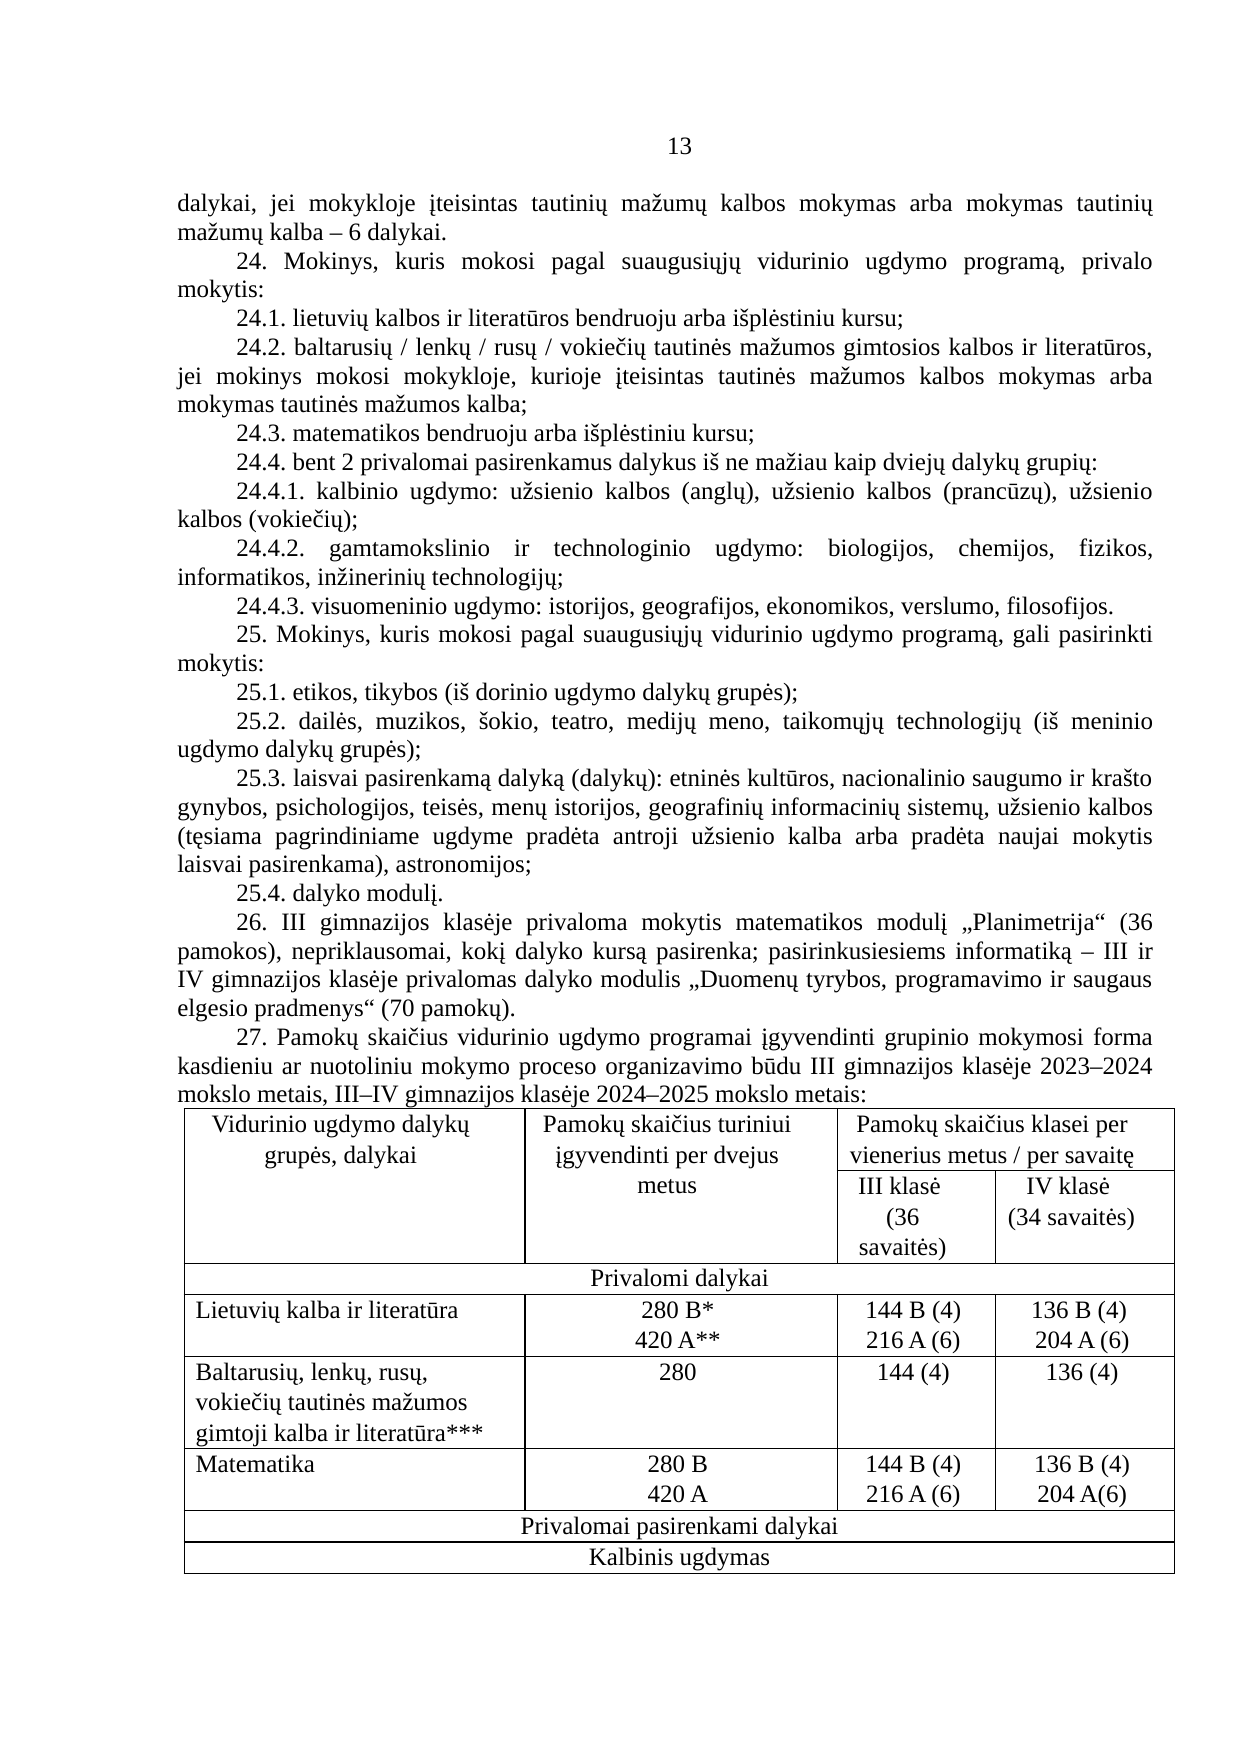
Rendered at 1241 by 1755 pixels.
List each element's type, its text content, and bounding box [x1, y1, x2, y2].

text 24. Mokinys, kuris mokosi pagal suaugusiųjų vidurinio ugdymo programą, privalo mokytis: [177, 246, 1154, 303]
table_cell Matematika [185, 1449, 524, 1510]
table_cell 136 (4) [996, 1357, 1174, 1448]
table_cell 136 B (4) 204 A(6) [996, 1449, 1174, 1510]
text 24.4. bent 2 privalomai pasirenkamus dalykus iš ne mažiau kaip dviejų dalykų grupių: [177, 447, 1154, 476]
text 24.2. baltarusių / lenkų / rusų / vokiečių tautinės mažumos gimtosios kalbos ir literatūros, jei mokinys mokosi mokykloje, kurioje įteisintas tautinės mažumos kalbos mokymas arba mokymas tautinės mažumos kalba; [177, 332, 1154, 418]
text dalykai, jei mokykloje įteisintas tautinių mažumų kalbos mokymas arba mokymas tautinių mažumų kalba – 6 dalykai. [177, 188, 1154, 246]
table_header Pamokų skaičius klasei per vienerius metus / per savaitę [838, 1109, 1174, 1170]
table_cell 136 B (4) 204 A (6) [996, 1295, 1174, 1356]
table_cell 280 B* 420 A** [526, 1295, 837, 1356]
text 24.4.1. kalbinio ugdymo: užsienio kalbos (anglų), užsienio kalbos (prancūzų), užsienio kalbos (vokiečių); [177, 476, 1154, 533]
table_cell Kalbinis ugdymas [185, 1543, 1174, 1573]
text 24.1. lietuvių kalbos ir literatūros bendruoju arba išplėstiniu kursu; [177, 303, 1154, 332]
text 24.4.3. visuomeninio ugdymo: istorijos, geografijos, ekonomikos, verslumo, filosofijos. [177, 591, 1127, 619]
table_cell Privalomai pasirenkami dalykai [185, 1511, 1174, 1541]
table_header Pamokų skaičius turiniui įgyvendinti per dvejus metus [526, 1109, 837, 1262]
table_cell III klasė (36 savaitės) [838, 1171, 995, 1262]
text 25.2. dailės, muzikos, šokio, teatro, medijų meno, taikomųjų technologijų (iš meninio ugdymo dalykų grupės); [177, 706, 1154, 763]
table_cell 144 (4) [838, 1357, 995, 1448]
table_cell IV klasė (34 savaitės) [996, 1171, 1174, 1262]
table_cell 280 B 420 A [526, 1449, 837, 1510]
table_cell Privalomi dalykai [185, 1264, 1174, 1294]
table_cell Baltarusių, lenkų, rusų, vokiečių tautinės mažumos gimtoji kalba ir literatūra*** [185, 1357, 524, 1448]
table_cell 144 B (4) 216 A (6) [838, 1449, 995, 1510]
text 24.3. matematikos bendruoju arba išplėstiniu kursu; [177, 418, 1154, 447]
table_cell Lietuvių kalba ir literatūra [185, 1295, 524, 1356]
text 27. Pamokų skaičius vidurinio ugdymo programai įgyvendinti grupinio mokymosi forma kasdieniu ar nuotoliniu mokymo proceso organizavimo būdu III gimnazijos klasėje 2023–2024 mokslo metais, III–IV gimnazijos klasėje 2024–2025 mokslo metais: [177, 1022, 1154, 1108]
table_cell 280 [526, 1357, 837, 1448]
text 26. III gimnazijos klasėje privaloma mokytis matematikos modulį „Planimetrija“ (36 pamokos), nepriklausomai, kokį dalyko kursą pasirenka; pasirinkusiesiems informatiką – III ir IV gimnazijos klasėje privalomas dalyko modulis „Duomenų tyrybos, programavimo ir saugaus elgesio pradmenys“ (70 pamokų). [177, 907, 1154, 1022]
text 25.1. etikos, tikybos (iš dorinio ugdymo dalykų grupės); [177, 677, 1154, 706]
text 25.3. laisvai pasirenkamą dalyką (dalykų): etninės kultūros, nacionalinio saugumo ir krašto gynybos, psichologijos, teisės, menų istorijos, geografinių informacinių sistemų, užsienio kalbos (tęsiama pagrindiniame ugdyme pradėta antroji užsienio kalba arba pradėta naujai mokytis laisvai pasirenkama), astronomijos; [177, 763, 1154, 878]
table_cell 144 B (4) 216 A (6) [838, 1295, 995, 1356]
text 25. Mokinys, kuris mokosi pagal suaugusiųjų vidurinio ugdymo programą, gali pasirinkti mokytis: [177, 619, 1154, 677]
table_header Vidurinio ugdymo dalykų grupės, dalykai [185, 1109, 524, 1262]
text 25.4. dalyko modulį. [177, 878, 1154, 907]
text 24.4.2. gamtamokslinio ir technologinio ugdymo: biologijos, chemijos, fizikos, informatikos, inžinerinių technologijų; [177, 533, 1154, 591]
